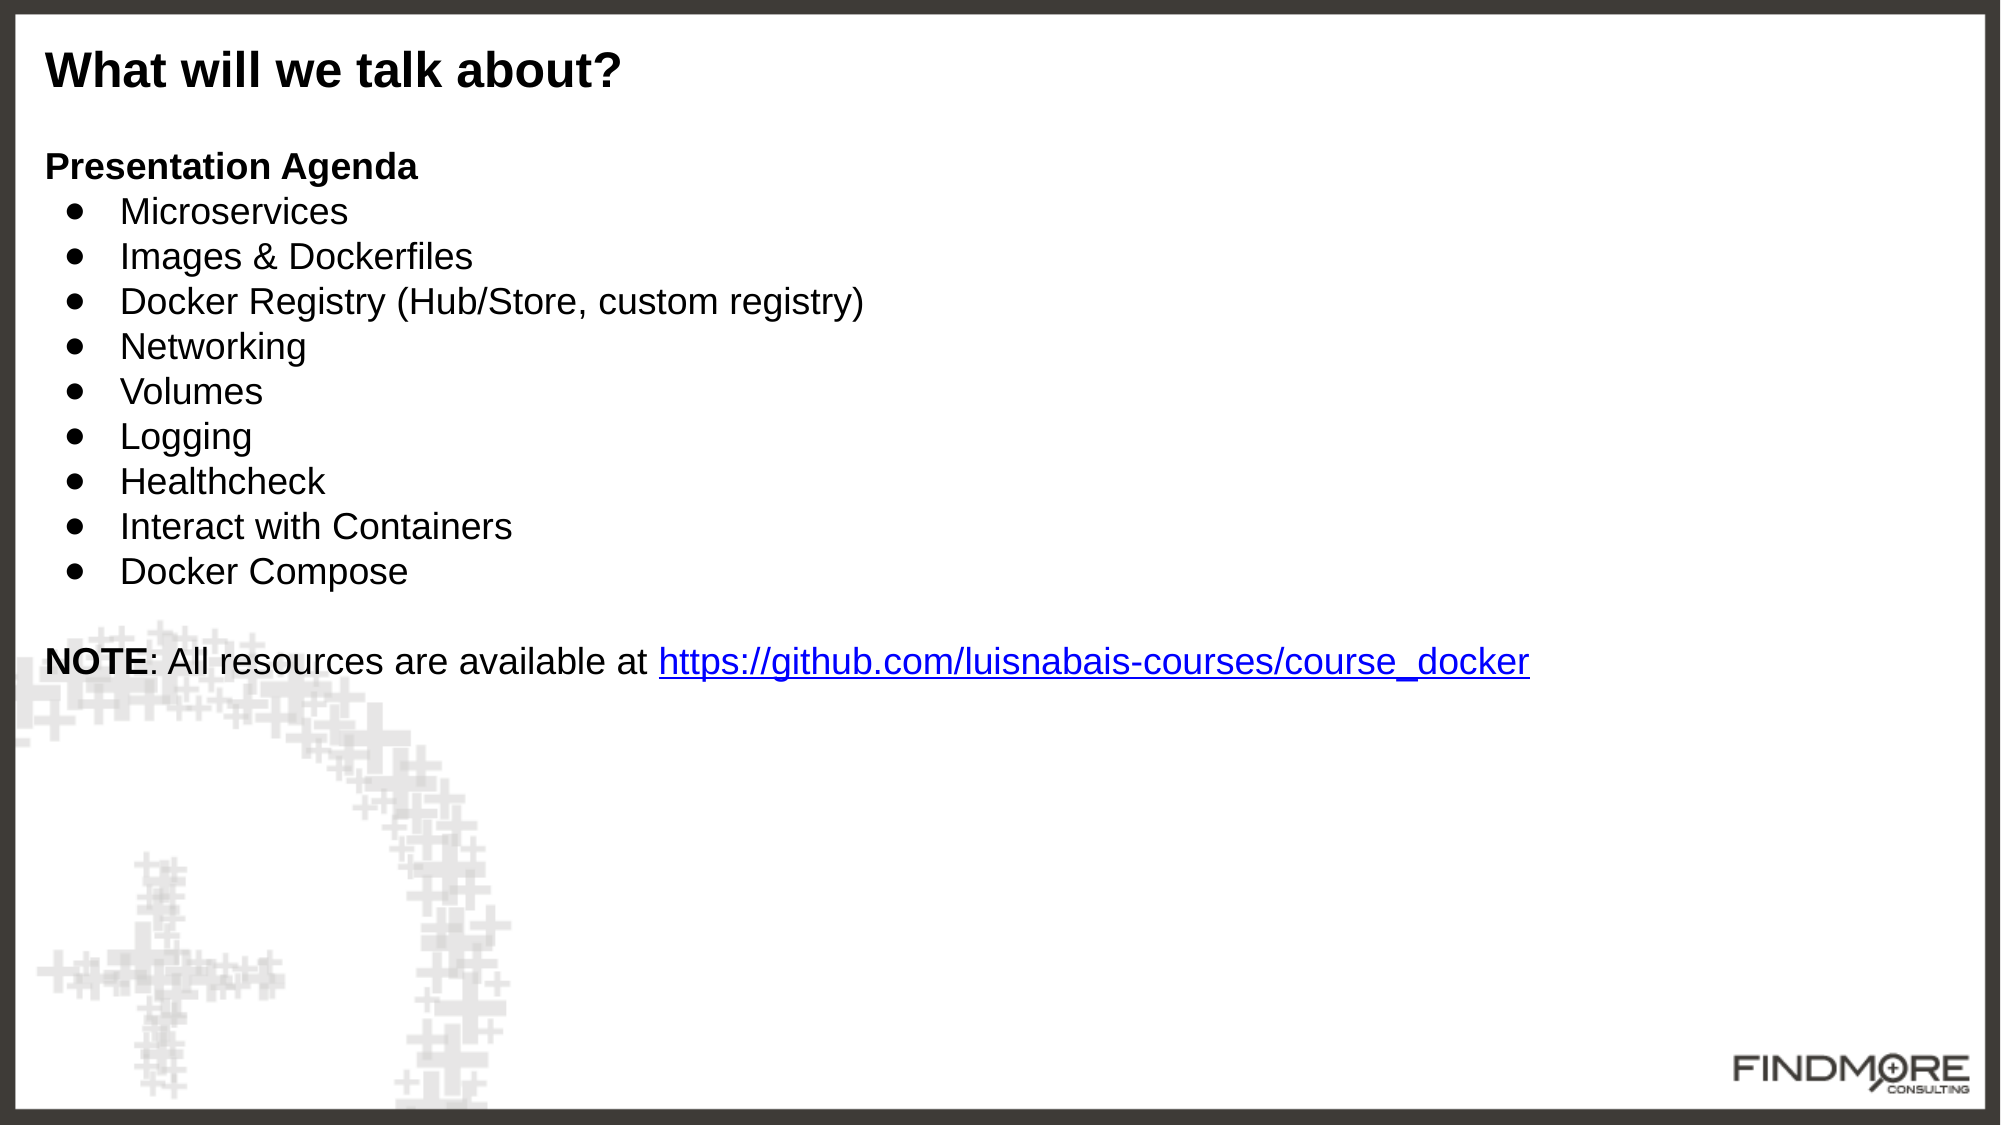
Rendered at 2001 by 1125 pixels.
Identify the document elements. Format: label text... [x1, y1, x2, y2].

picture [0, 0, 2001, 1125]
text_box What will we talk about? Presentation Agenda Microservices Images & Dockerfiles Docker Registry (Hub/Store, custom registry) Networking Volumes Logging Healthcheck Interact with Containers Docker Compose NOTE: All resources are available at https://github.com/luisnabais-courses/course_docker [29, 29, 1965, 1054]
